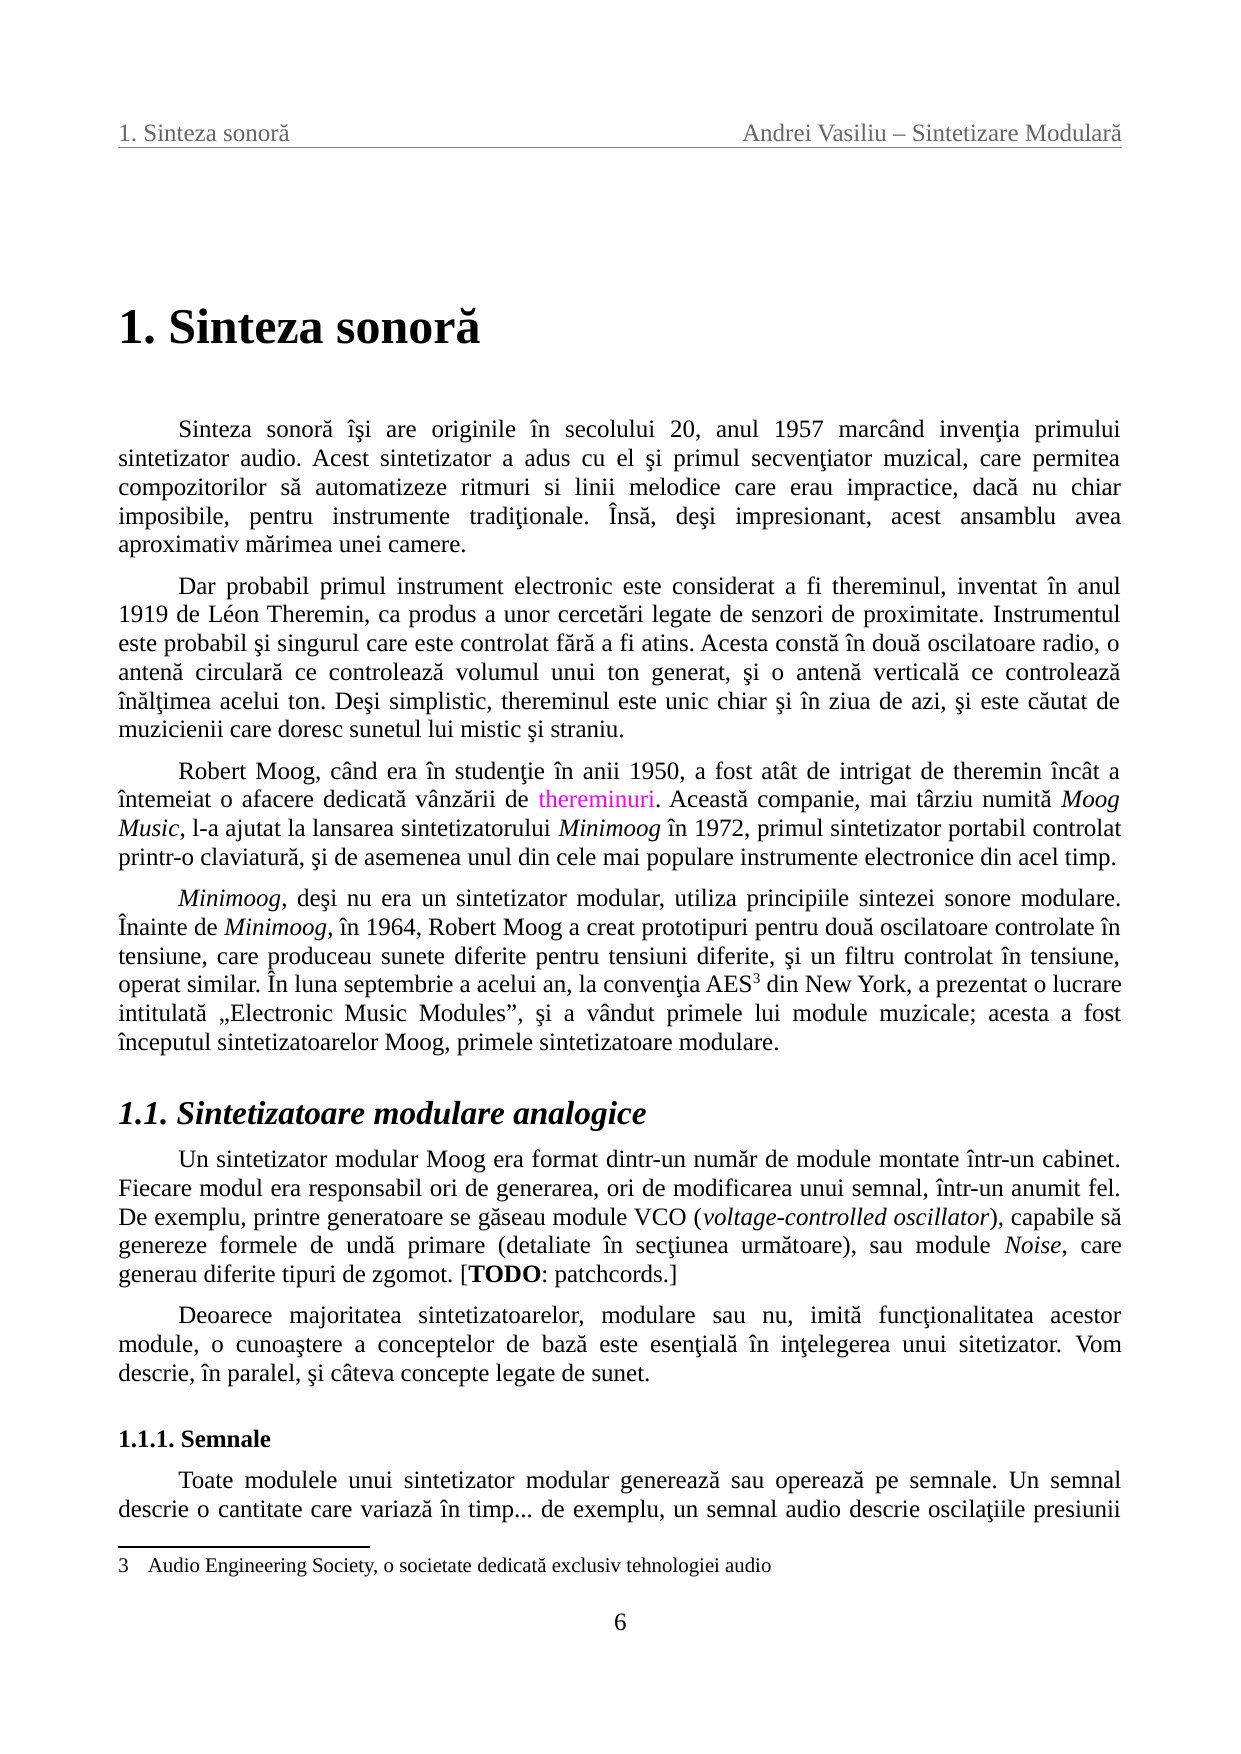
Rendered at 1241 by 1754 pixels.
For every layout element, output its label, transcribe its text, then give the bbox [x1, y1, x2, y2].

text Un sintetizator modular Moog era format dintr-un număr de module montate într-un cabinet. Fiecare modul era responsabil ori de generarea, ori de modificarea unui semnal, într-un anumit fel. De exemplu, printre generatoare se găseau module VCO (voltage-controlled oscillator), capabile să genereze formele de undă primare (detaliate în secţiunea următoare), sau module Noise, care generau diferite tipuri de zgomot. [TODO: patchcords.] [118, 1144, 1122, 1288]
text Robert Moog, când era în studenţie în anii 1950, a fost atât de intrigat de theremin încât a întemeiat o afacere dedicată vânzării de thereminuri. Această companie, mai târziu numită Moog Music, l-a ajutat la lansarea sintetizatorului Minimoog în 1972, primul sintetizator portabil controlat printr-o claviatură, şi de asemenea unul din cele mai populare instrumente electronice din acel timp. [118, 756, 1122, 871]
subtitle 1.1.1. Semnale [118, 1424, 1122, 1453]
text Deoarece majoritatea sintetizatoarelor, modulare sau nu, imită funcţionalitatea acestor module, o cunoaştere a conceptelor de bază este esenţială în inţelegerea unui sitetizator. Vom descrie, în paralel, şi câteva concepte legate de sunet. [118, 1300, 1122, 1387]
subtitle 1.1. Sintetizatoare modulare analogice [118, 1093, 1122, 1132]
text Sinteza sonoră îşi are originile în secolului 20, anul 1957 marcând invenţia primului sintetizator audio. Acest sintetizator a adus cu el şi primul secvenţiator muzical, care permitea compozitorilor să automatizeze ritmuri si linii melodice care erau impractice, dacă nu chiar imposibile, pentru instrumente tradiţionale. Însă, deşi impresionant, acest ansamblu avea aproximativ mărimea unei camere. [118, 414, 1122, 558]
text Audio Engineering Society, o societate dedicată exclusiv tehnologiei audio [118, 1553, 1122, 1577]
text Dar probabil primul instrument electronic este considerat a fi thereminul, inventat în anul 1919 de Léon Theremin, ca produs a unor cercetări legate de senzori de proximitate. Instrumentul este probabil şi singurul care este controlat fără a fi atins. Acesta constă în două oscilatoare radio, o antenă circulară ce controlează volumul unui ton generat, şi o antenă verticală ce controlează înălţimea acelui ton. Deşi simplistic, thereminul este unic chiar şi în ziua de azi, şi este căutat de muzicienii care doresc sunetul lui mistic şi straniu. [118, 571, 1122, 743]
text Minimoog, deşi nu era un sintetizator modular, utiliza principiile sintezei sonore modulare. Înainte de Minimoog, în 1964, Robert Moog a creat prototipuri pentru două oscilatoare controlate în tensiune, care produceau sunete diferite pentru tensiuni diferite, şi un filtru controlat în tensiune, operat similar. În luna septembrie a acelui an, la convenţia AES din New York, a prezentat o lucrare intitulată „Electronic Music Modules”, şi a vândut primele lui module muzicale; acesta a fost începutul sintetizatoarelor Moog, primele sintetizatoare modulare. [118, 883, 1122, 1056]
text Toate modulele unui sintetizator modular generează sau operează pe semnale. Un semnal descrie o cantitate care variază în timp... de exemplu, un semnal audio descrie oscilaţiile presiunii [118, 1465, 1122, 1523]
subtitle 1. Sinteza sonoră [118, 297, 1122, 354]
